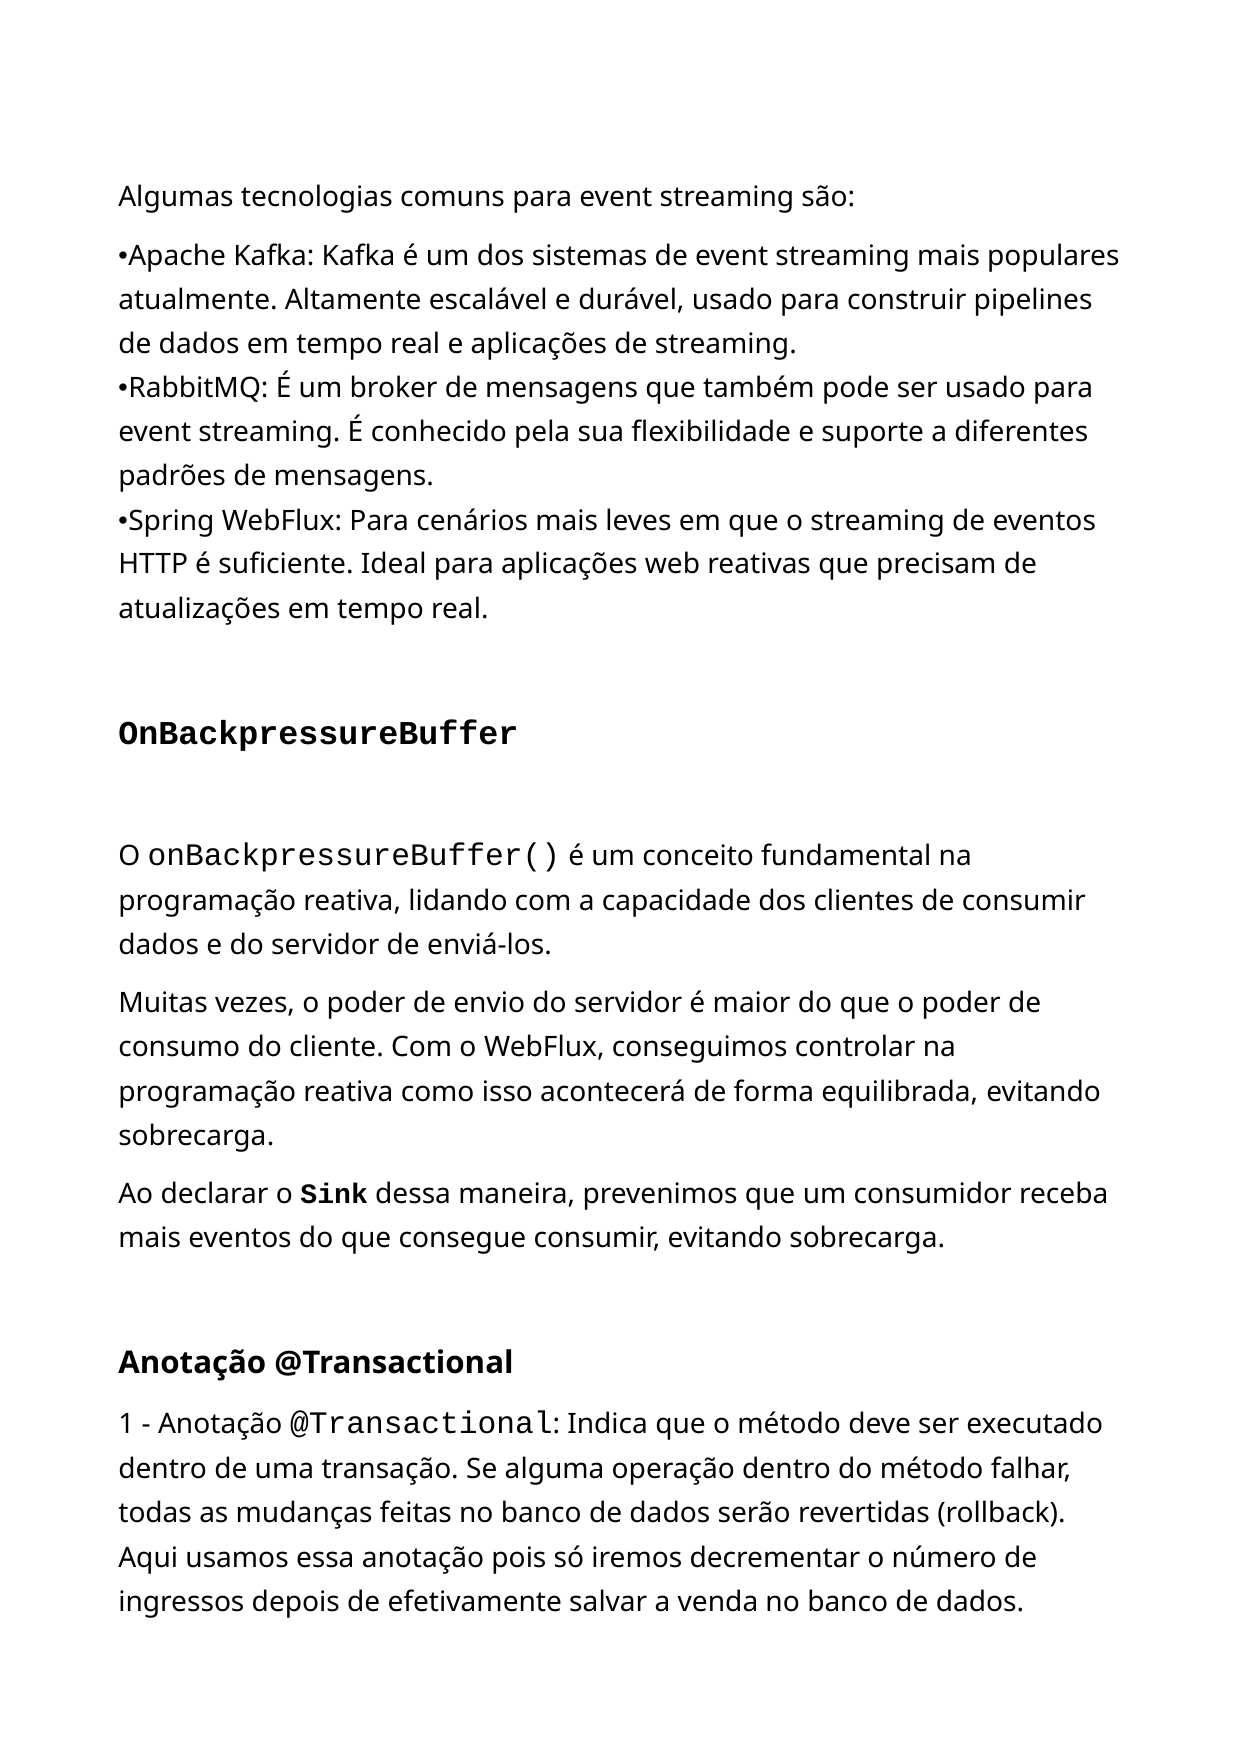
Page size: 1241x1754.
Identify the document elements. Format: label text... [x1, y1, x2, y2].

text Ao declarar o Sink dessa maneira, prevenimos que um consumidor receba mais eventos do que consegue consumir, evitando sobrecarga. [118, 1173, 1122, 1256]
text 1 - Anotação @Transactional: Indica que o método deve ser executado dentro de uma transação. Se alguma operação dentro do método falhar, todas as mudanças feitas no banco de dados serão revertidas (rollback). Aqui usamos essa anotação pois só iremos decrementar o número de ingressos depois de efetivamente salvar a venda no banco de dados. [118, 1403, 1122, 1619]
text Anotação @Transactional [118, 1340, 1122, 1383]
list Spring WebFlux: Para cenários mais leves em que o streaming de eventos HTTP é suficiente. Ideal para aplicações web reativas que precisam de atualizações em tempo real. [118, 500, 1122, 626]
text Algumas tecnologias comuns para event streaming são: [118, 177, 1122, 215]
text O onBackpressureBuffer() é um conceito fundamental na programação reativa, lidando com a capacidade dos clientes de consumir dados e do servidor de enviá-los. [118, 831, 1122, 962]
text Muitas vezes, o poder de envio do servidor é maior do que o poder de consumo do cliente. Com o WebFlux, conseguimos controlar na programação reativa como isso acontecerá de forma equilibrada, evitando sobrecarga. [118, 983, 1122, 1153]
list RabbitMQ: É um broker de mensagens que também pode ser usado para event streaming. É conhecido pela sua flexibilidade e suporte a diferentes padrões de mensagens. [118, 368, 1122, 494]
list Apache Kafka: Kafka é um dos sistemas de event streaming mais populares atualmente. Altamente escalável e durável, usado para construir pipelines de dados em tempo real e aplicações de streaming. [118, 235, 1122, 362]
subtitle OnBackpressureBuffer [118, 717, 1122, 755]
